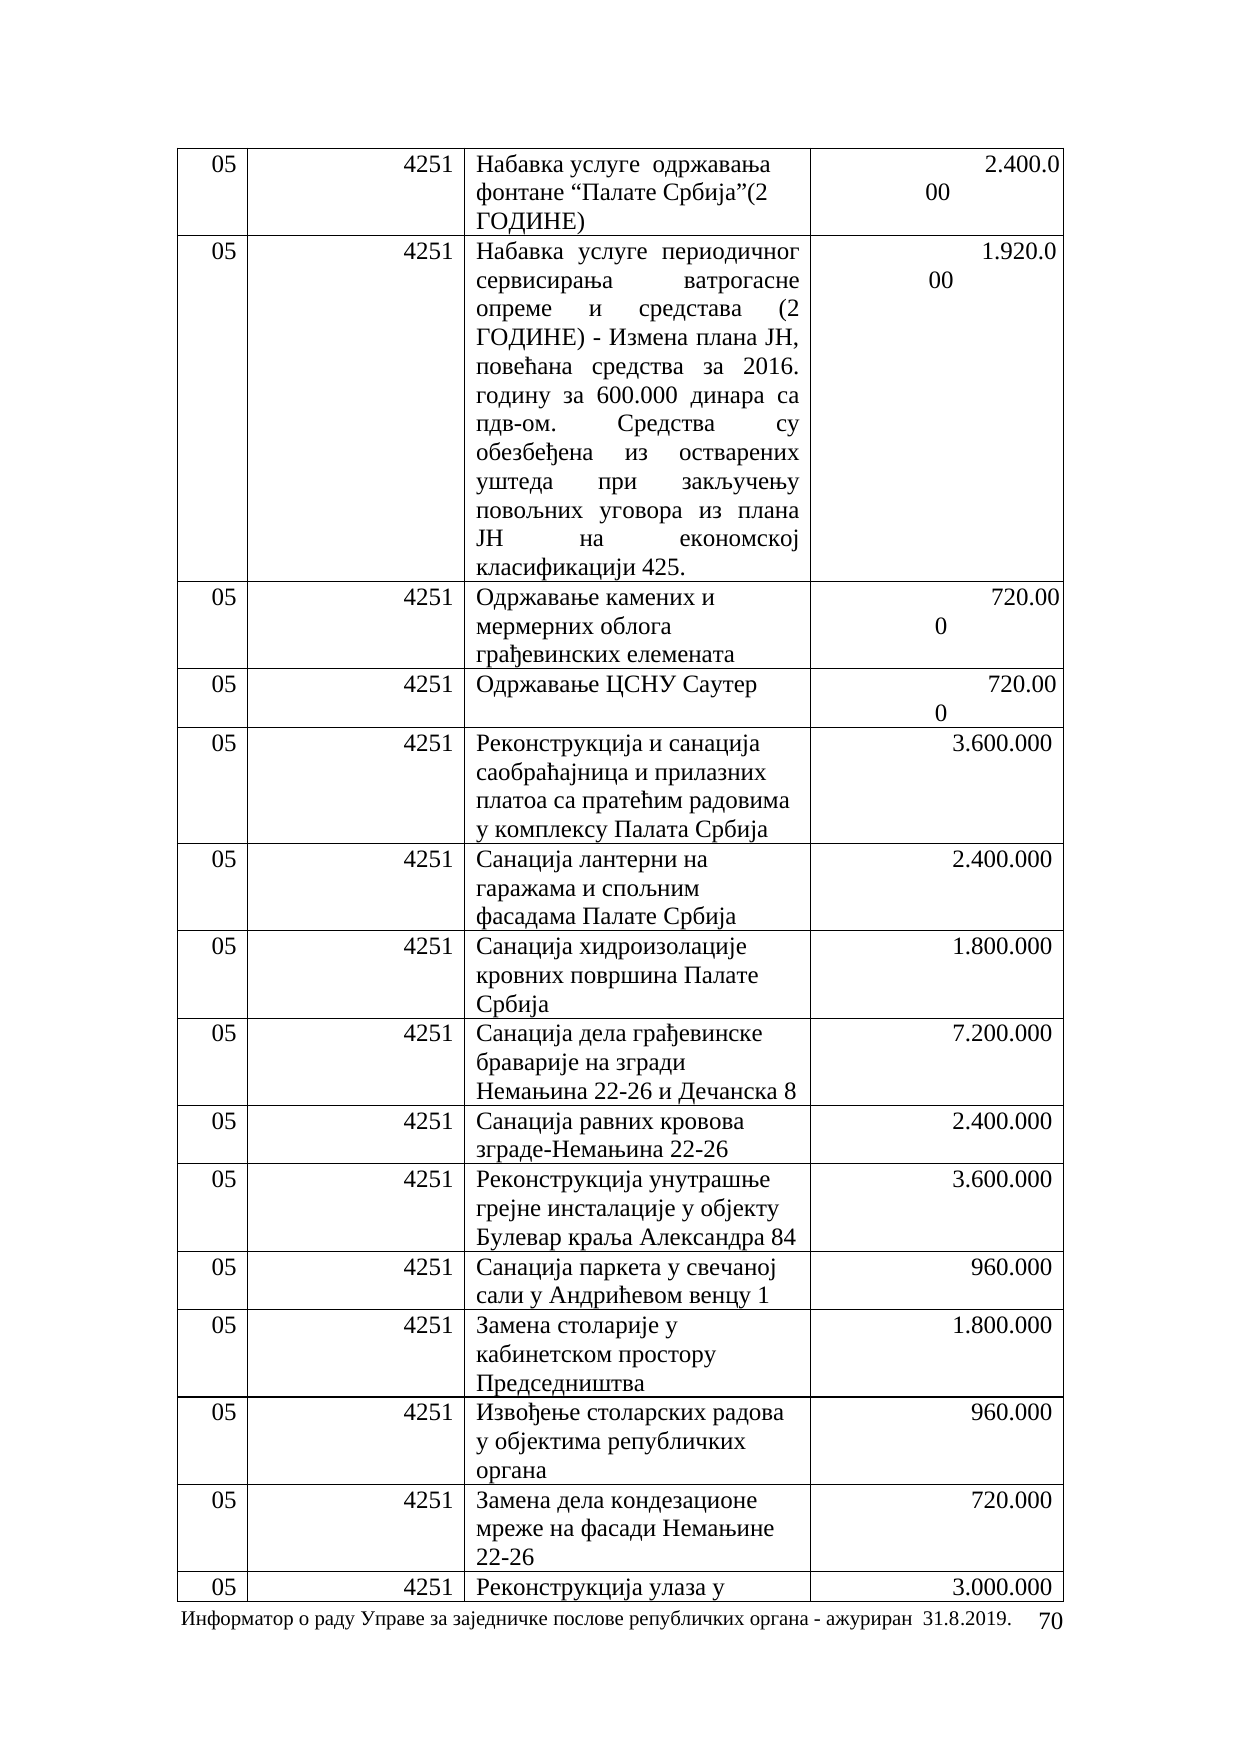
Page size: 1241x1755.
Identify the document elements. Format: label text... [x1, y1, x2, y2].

table_cell 05 [178, 1252, 247, 1309]
table_cell Реконструкција унутрашње грејне инсталације у објекту Булевар краља Александра 84 [465, 1164, 810, 1251]
table_cell 4251 [248, 236, 464, 581]
table_cell 05 [178, 582, 247, 668]
table_cell 4251 [248, 1106, 464, 1163]
table_cell 960.000 [811, 1252, 1063, 1309]
table_cell 05 [178, 1398, 247, 1484]
table_cell 1.800.000 [811, 931, 1063, 1017]
table_cell 05 [178, 1485, 247, 1571]
table_cell 720.000 [811, 582, 1063, 668]
table_cell 05 [178, 931, 247, 1017]
table_cell 4251 [248, 1485, 464, 1571]
table_cell 4251 [248, 728, 464, 843]
table_cell 4251 [248, 1572, 464, 1601]
table_cell 05 [178, 1572, 247, 1601]
table_cell 720.000 [811, 669, 1063, 727]
table_cell 2.400.000 [811, 844, 1063, 930]
table_cell 4251 [248, 1019, 464, 1105]
table_cell Санација лантерни на гаражама и спољним фасадама Палате Србија [465, 844, 810, 930]
table_cell 2.400.000 [811, 1106, 1063, 1163]
table_cell Реконструкција улаза у [465, 1572, 810, 1601]
table_cell 720.000 [811, 1485, 1063, 1571]
table_cell 4251 [248, 1164, 464, 1251]
table_cell 4251 [248, 1310, 464, 1396]
table_cell 4251 [248, 582, 464, 668]
table_cell 2.400.000 [811, 149, 1063, 235]
table_cell Замена столарије у кабинетском простору Председништва [465, 1310, 810, 1396]
table_cell 05 [178, 1310, 247, 1396]
table_cell 4251 [248, 931, 464, 1017]
table_cell 7.200.000 [811, 1019, 1063, 1105]
table_cell 05 [178, 728, 247, 843]
table_cell 05 [178, 1019, 247, 1105]
table_cell 4251 [248, 844, 464, 930]
table_cell 05 [178, 149, 247, 235]
table_cell Извођење столарских радова у објектима републичких органа [465, 1398, 810, 1484]
table_cell Замена дела кондезационе мреже на фасади Немањине 22-26 [465, 1485, 810, 1571]
table_cell 05 [178, 669, 247, 727]
table_cell 4251 [248, 1252, 464, 1309]
table_cell 4251 [248, 1398, 464, 1484]
table_cell 1.920.000 [811, 236, 1063, 581]
table_cell 05 [178, 844, 247, 930]
table_cell 05 [178, 1106, 247, 1163]
table_cell Санација паркета у свечаној сали у Андрићевом венцу 1 [465, 1252, 810, 1309]
table_cell 3.600.000 [811, 728, 1063, 843]
table_cell Одржавање ЦСНУ Саутер [465, 669, 810, 727]
table_cell Санација дела грађевинске браварије на згради Немањина 22-26 и Дечанска 8 [465, 1019, 810, 1105]
table_cell 3.600.000 [811, 1164, 1063, 1251]
table_cell 05 [178, 1164, 247, 1251]
table_cell 4251 [248, 669, 464, 727]
table_cell 960.000 [811, 1398, 1063, 1484]
table_cell Набавка услуге одржавања фонтане “Палате Србија”(2 ГОДИНЕ) [465, 149, 810, 235]
table_cell Санација равних кровова зграде-Немањина 22-26 [465, 1106, 810, 1163]
table_cell Одржавање камених и мермерних облога грађевинских елемената [465, 582, 810, 668]
table_cell Санација хидроизолације кровних површина Палате Србија [465, 931, 810, 1017]
table_cell 3.000.000 [811, 1572, 1063, 1601]
table_cell Набавка услуге периодичног сервисирања ватрогасне опреме и средстава (2 ГОДИНЕ) - Измена плана ЈН, повећана средства за 2016. годину за 600.000 динара са пдв-ом. Средства су обезбеђена из остварених уштеда при закључењу повољних уговора из плана ЈН на економској класификацији 425. [465, 236, 810, 581]
table_cell 05 [178, 236, 247, 581]
table_cell Реконструкција и санација саобраћајница и прилазних платоа са пратећим радовима у комплексу Палата Србија [465, 728, 810, 843]
table_cell 4251 [248, 149, 464, 235]
table_cell 1.800.000 [811, 1310, 1063, 1396]
